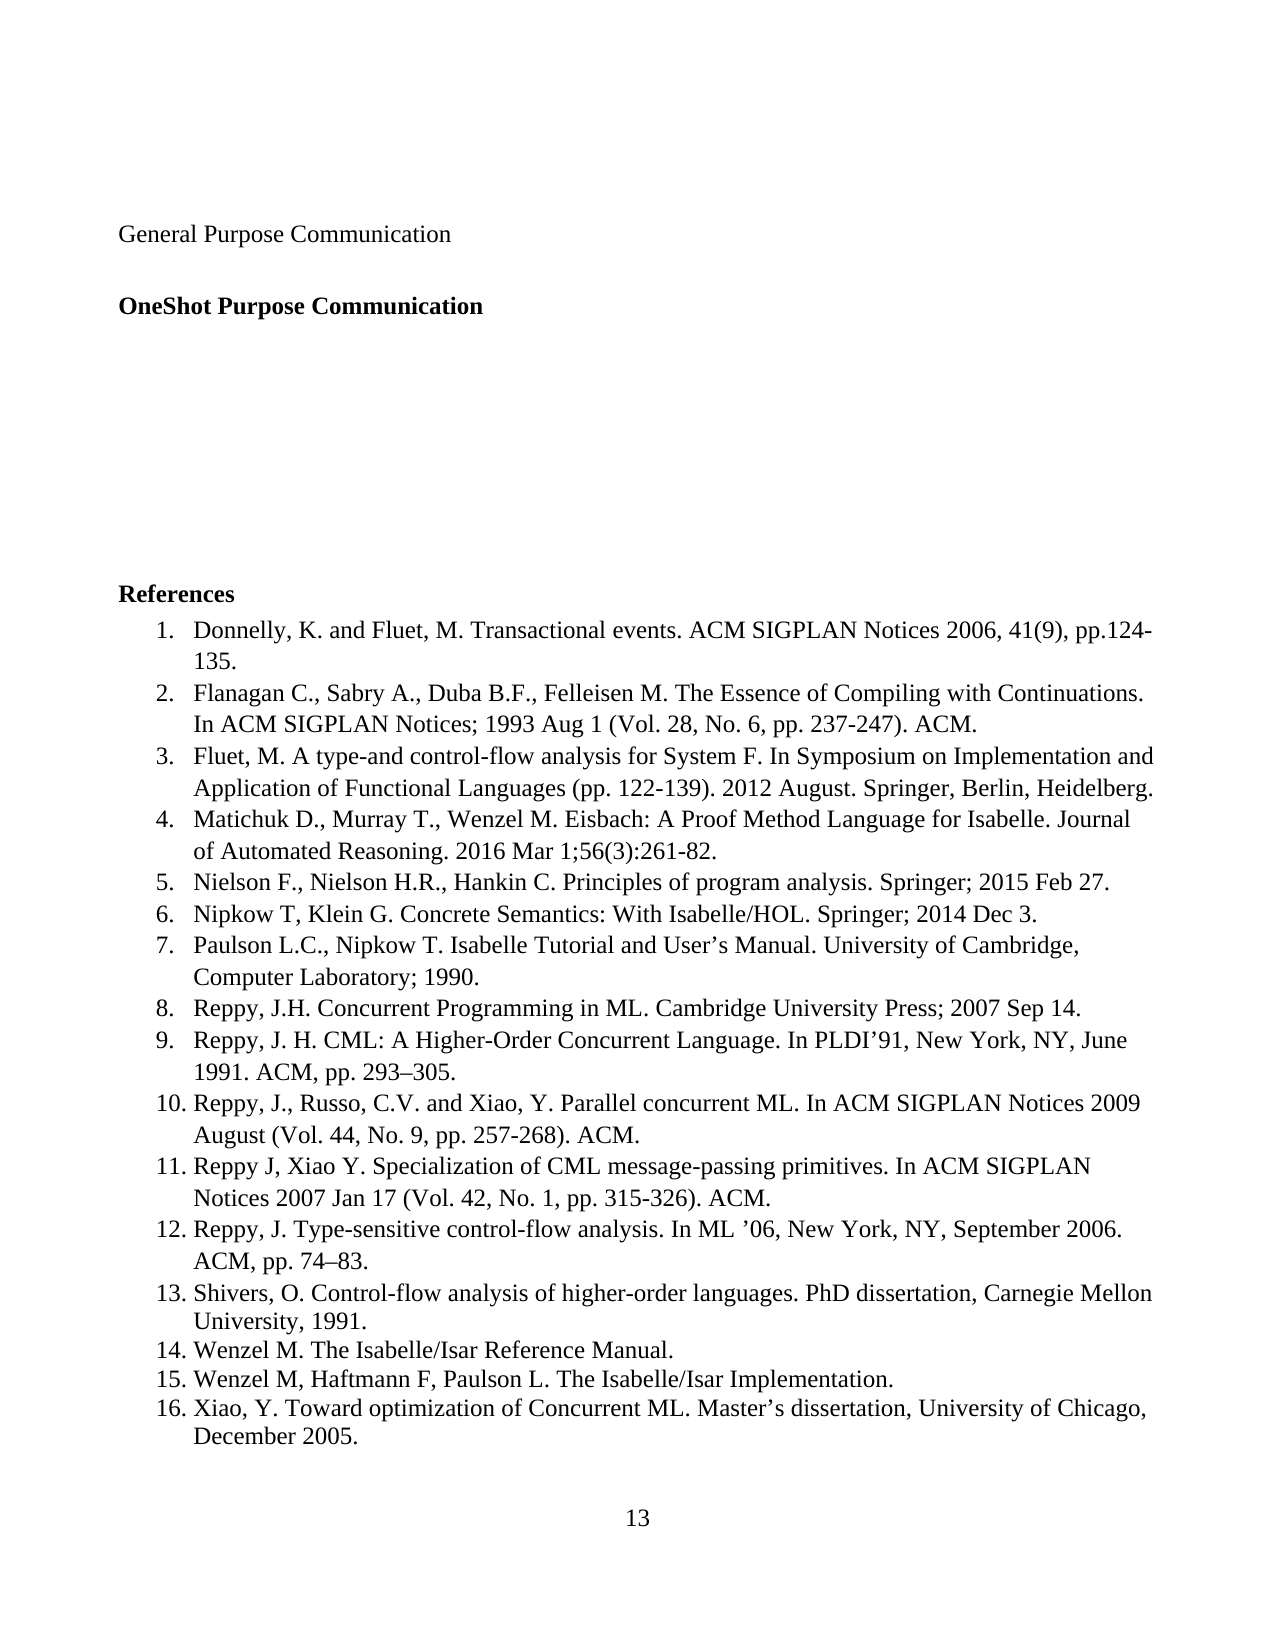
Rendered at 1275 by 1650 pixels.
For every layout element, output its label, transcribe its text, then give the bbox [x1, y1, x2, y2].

list Paulson L.C., Nipkow T. Isabelle Tutorial and User’s Manual. University of Cambridge, Computer Laboratory; 1990. [156, 930, 1157, 991]
list Shivers, O. Control-flow analysis of higher-order languages. PhD dissertation, Carnegie Mellon University, 1991. [156, 1278, 1157, 1335]
list Reppy, J., Russo, C.V. and Xiao, Y. Parallel concurrent ML. In ACM SIGPLAN Notices 2009 August (Vol. 44, No. 9, pp. 257-268). ACM. [156, 1088, 1157, 1148]
text General Purpose Communication [118, 219, 1157, 248]
list Nipkow T, Klein G. Concrete Semantics: With Isabelle/HOL. Springer; 2014 Dec 3. [156, 899, 1157, 928]
list Reppy, J. H. CML: A Higher-Order Concurrent Language. In PLDI’91, New York, NY, June 1991. ACM, pp. 293–305. [156, 1025, 1157, 1085]
text OneShot Purpose Communication [118, 291, 1157, 320]
list Fluet, M. A type-and control-flow analysis for System F. In Symposium on Implementation and Application of Functional Languages (pp. 122-139). 2012 August. Springer, Berlin, Heidelberg. [156, 741, 1157, 801]
list Wenzel M, Haftmann F, Paulson L. The Isabelle/Isar Implementation. [156, 1364, 1157, 1393]
text References [118, 579, 1157, 608]
list Flanagan C., Sabry A., Duba B.F., Felleisen M. The Essence of Compiling with Continuations. In ACM SIGPLAN Notices; 1993 Aug 1 (Vol. 28, No. 6, pp. 237-247). ACM. [156, 678, 1157, 738]
list Xiao, Y. Toward optimization of Concurrent ML. Master’s dissertation, University of Chicago, December 2005. [156, 1393, 1157, 1450]
list Wenzel M. The Isabelle/Isar Reference Manual. [156, 1335, 1157, 1364]
list Reppy, J.H. Concurrent Programming in ML. Cambridge University Press; 2007 Sep 14. [156, 993, 1157, 1022]
list Donnelly, K. and Fluet, M. Transactional events. ACM SIGPLAN Notices 2006, 41(9), pp.124-135. [156, 615, 1157, 675]
list Nielson F., Nielson H.R., Hankin C. Principles of program analysis. Springer; 2015 Feb 27. [156, 867, 1157, 896]
list Reppy J, Xiao Y. Specialization of CML message-passing primitives. In ACM SIGPLAN Notices 2007 Jan 17 (Vol. 42, No. 1, pp. 315-326). ACM. [156, 1151, 1157, 1212]
list Reppy, J. Type-sensitive control-flow analysis. In ML ’06, New York, NY, September 2006. ACM, pp. 74–83. [156, 1214, 1157, 1275]
list Matichuk D., Murray T., Wenzel M. Eisbach: A Proof Method Language for Isabelle. Journal of Automated Reasoning. 2016 Mar 1;56(3):261-82. [156, 804, 1157, 864]
